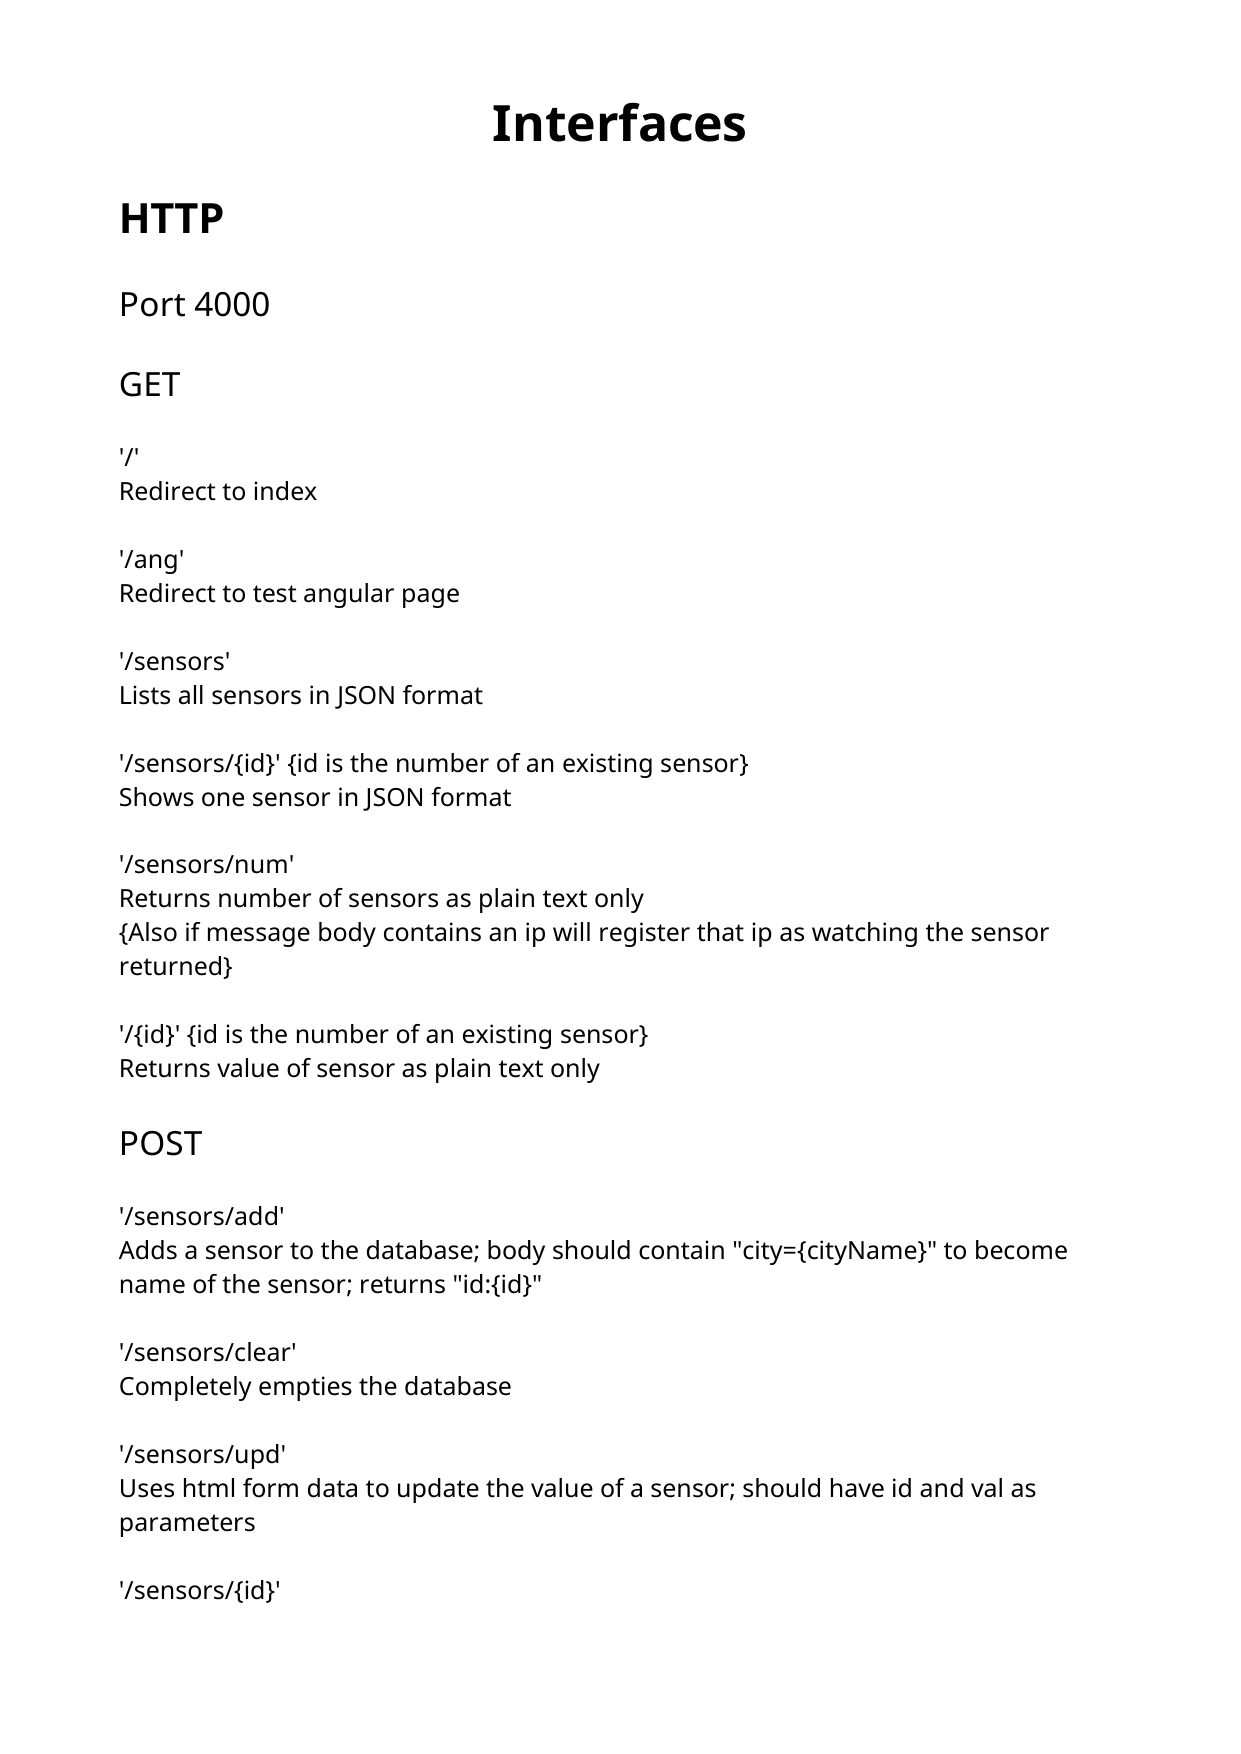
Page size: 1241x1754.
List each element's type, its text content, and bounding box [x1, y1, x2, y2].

text Port 4000 [119, 280, 1121, 326]
text Uses html form data to update the value of a sensor; should have id and val as parameters [119, 1471, 1121, 1539]
title Interfaces [119, 87, 1121, 156]
text '/' [119, 440, 1121, 474]
text '/ang' [119, 542, 1121, 576]
text Returns number of sensors as plain text only [119, 881, 1121, 915]
text '/sensors/clear' [119, 1335, 1121, 1369]
text Lists all sensors in JSON format [119, 678, 1121, 712]
text POST [119, 1119, 1121, 1165]
text '/sensors/upd' [119, 1437, 1121, 1471]
text Redirect to index [119, 474, 1121, 508]
text '/sensors/{id}' {id is the number of an existing sensor} [119, 746, 1121, 779]
text '/{id}' {id is the number of an existing sensor} [119, 1017, 1121, 1051]
text '/sensors/add' [119, 1199, 1121, 1233]
text Redirect to test angular page [119, 576, 1121, 610]
text Completely empties the database [119, 1369, 1121, 1403]
text Shows one sensor in JSON format [119, 779, 1121, 813]
text '/sensors' [119, 644, 1121, 678]
text GET [119, 360, 1121, 406]
text Adds a sensor to the database; body should contain "city={cityName}" to become name of the sensor; returns "id:{id}" [119, 1233, 1121, 1301]
text Returns value of sensor as plain text only [119, 1051, 1121, 1085]
text '/sensors/num' [119, 847, 1121, 881]
subtitle HTTP [119, 189, 1121, 246]
text {Also if message body contains an ip will register that ip as watching the sensor returned} [119, 915, 1121, 983]
text '/sensors/{id}' [119, 1573, 1121, 1607]
